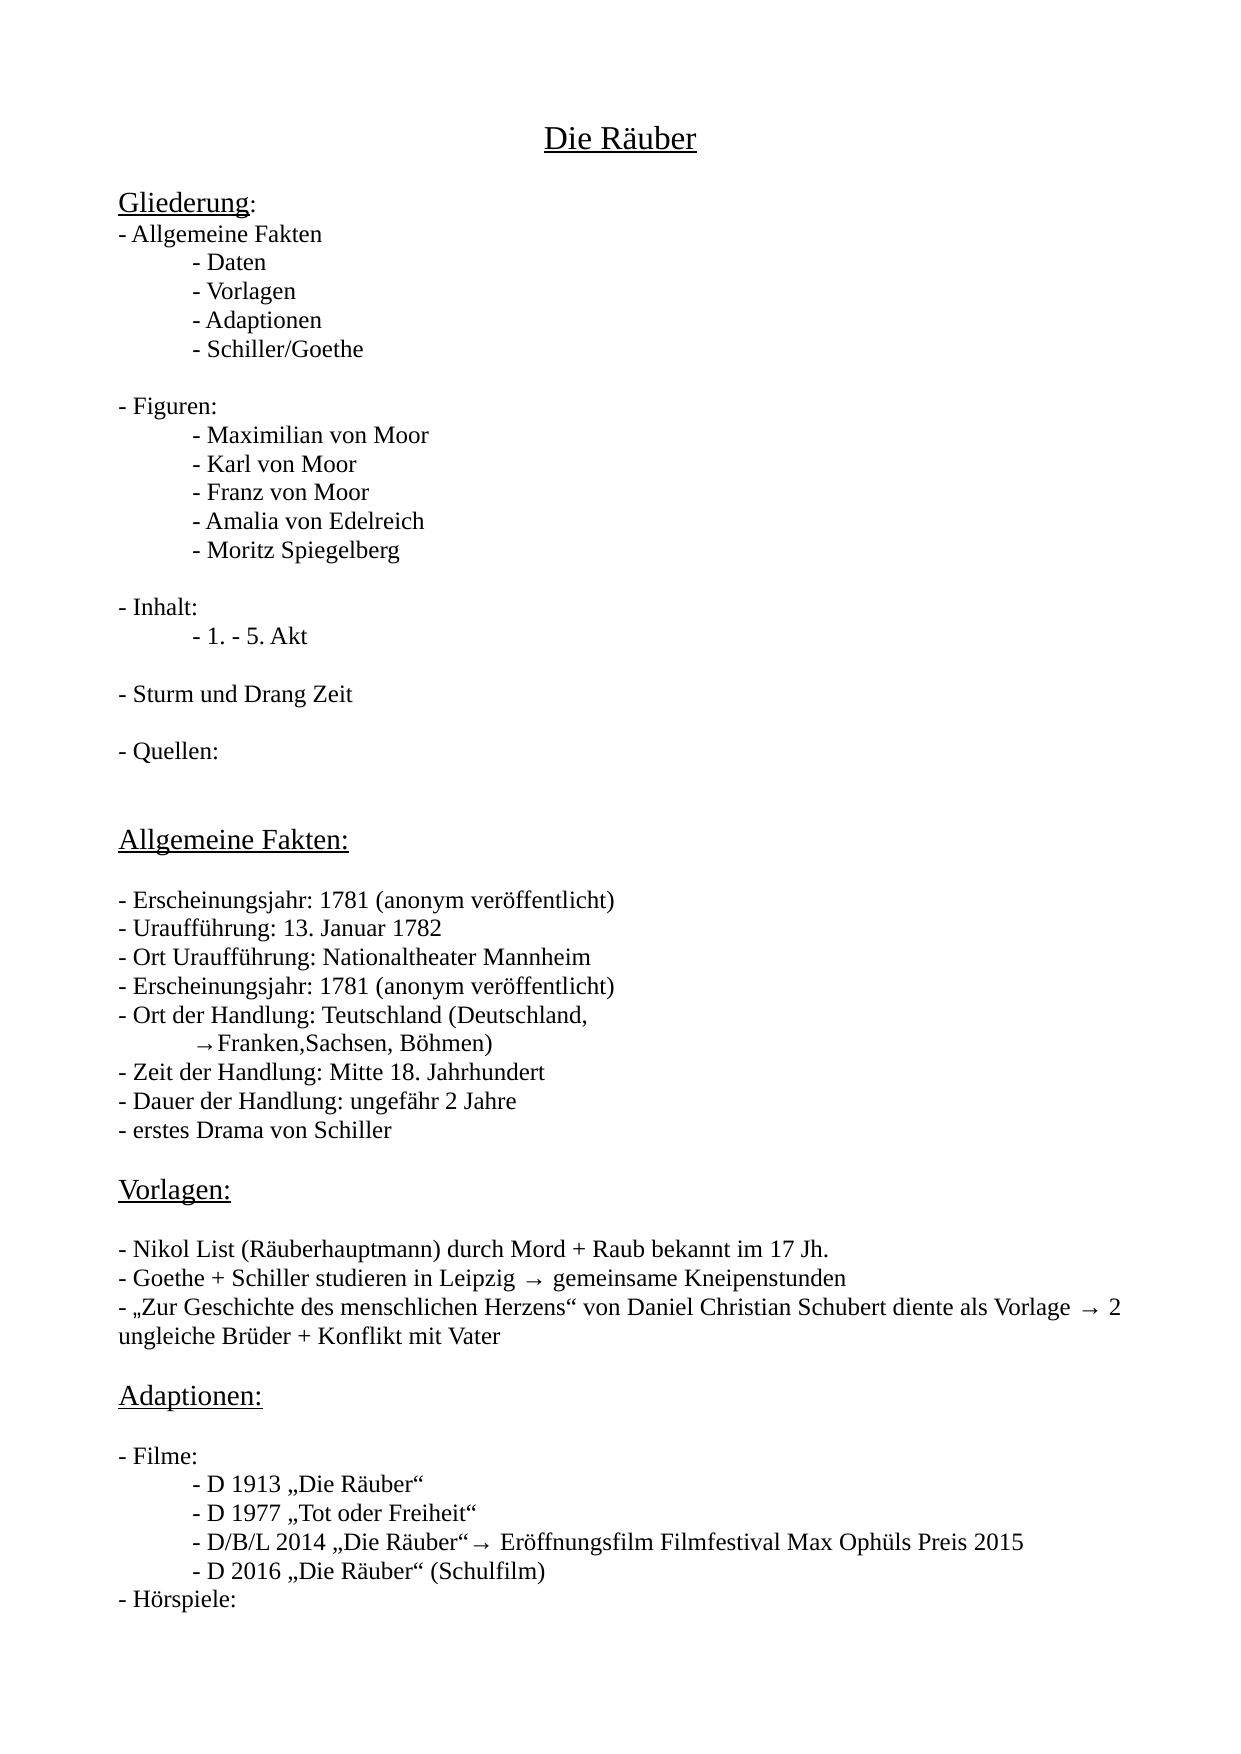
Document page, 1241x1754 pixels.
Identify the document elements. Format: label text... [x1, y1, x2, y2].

text Allgemeine Fakten: [118, 822, 1122, 856]
text - Maximilian von Moor [118, 420, 1122, 449]
text - Hörspiele: [118, 1584, 1122, 1613]
text - Schiller/Goethe [118, 334, 1122, 362]
text - Dauer der Handlung: ungefähr 2 Jahre [118, 1086, 1122, 1115]
text - Vorlagen [118, 276, 1122, 305]
text - Erscheinungsjahr: 1781 (anonym veröffentlicht) [118, 971, 1122, 1000]
text Adaptionen: [118, 1378, 1122, 1412]
text - Zeit der Handlung: Mitte 18. Jahrhundert [118, 1057, 1122, 1086]
text - Figuren: [118, 391, 1122, 420]
text - Nikol List (Räuberhauptmann) durch Mord + Raub bekannt im 17 Jh. [118, 1234, 1122, 1263]
text - Sturm und Drang Zeit [118, 679, 1122, 707]
text Vorlagen: [118, 1172, 1122, 1206]
text - Adaptionen [118, 305, 1122, 334]
text - Daten [118, 247, 1122, 276]
text - Ort Uraufführung: Nationaltheater Mannheim [118, 942, 1122, 971]
text - erstes Drama von Schiller [118, 1115, 1122, 1143]
text - Inhalt: [118, 592, 1122, 621]
text - Karl von Moor [118, 449, 1122, 477]
text Gliederung: [118, 185, 1122, 219]
text →Franken,Sachsen, Böhmen) [118, 1028, 1122, 1057]
text - Ort der Handlung: Teutschland (Deutschland, [118, 1000, 1122, 1028]
text - Moritz Spiegelberg [118, 535, 1122, 564]
text - Uraufführung: 13. Januar 1782 [118, 913, 1122, 942]
text Die Räuber [118, 118, 1122, 156]
text - D 1913 „Die Räuber“ [118, 1469, 1122, 1498]
text - Filme: [118, 1441, 1122, 1469]
text - D/B/L 2014 „Die Räuber“→ Eröffnungsfilm Filmfestival Max Ophüls Preis 2015 [118, 1527, 1122, 1556]
text - Amalia von Edelreich [118, 506, 1122, 535]
text - Goethe + Schiller studieren in Leipzig → gemeinsame Kneipenstunden [118, 1263, 1122, 1292]
text - D 1977 „Tot oder Freiheit“ [118, 1498, 1122, 1527]
text - 1. - 5. Akt [118, 621, 1122, 650]
text - Allgemeine Fakten [118, 219, 1122, 247]
text - Quellen: [118, 736, 1122, 765]
text - „Zur Geschichte des menschlichen Herzens“ von Daniel Christian Schubert diente als Vorlage → 2 ungleiche Brüder + Konflikt mit Vater [118, 1292, 1122, 1350]
text - D 2016 „Die Räuber“ (Schulfilm) [118, 1556, 1122, 1584]
text - Erscheinungsjahr: 1781 (anonym veröffentlicht) [118, 885, 1122, 913]
text - Franz von Moor [118, 477, 1122, 506]
